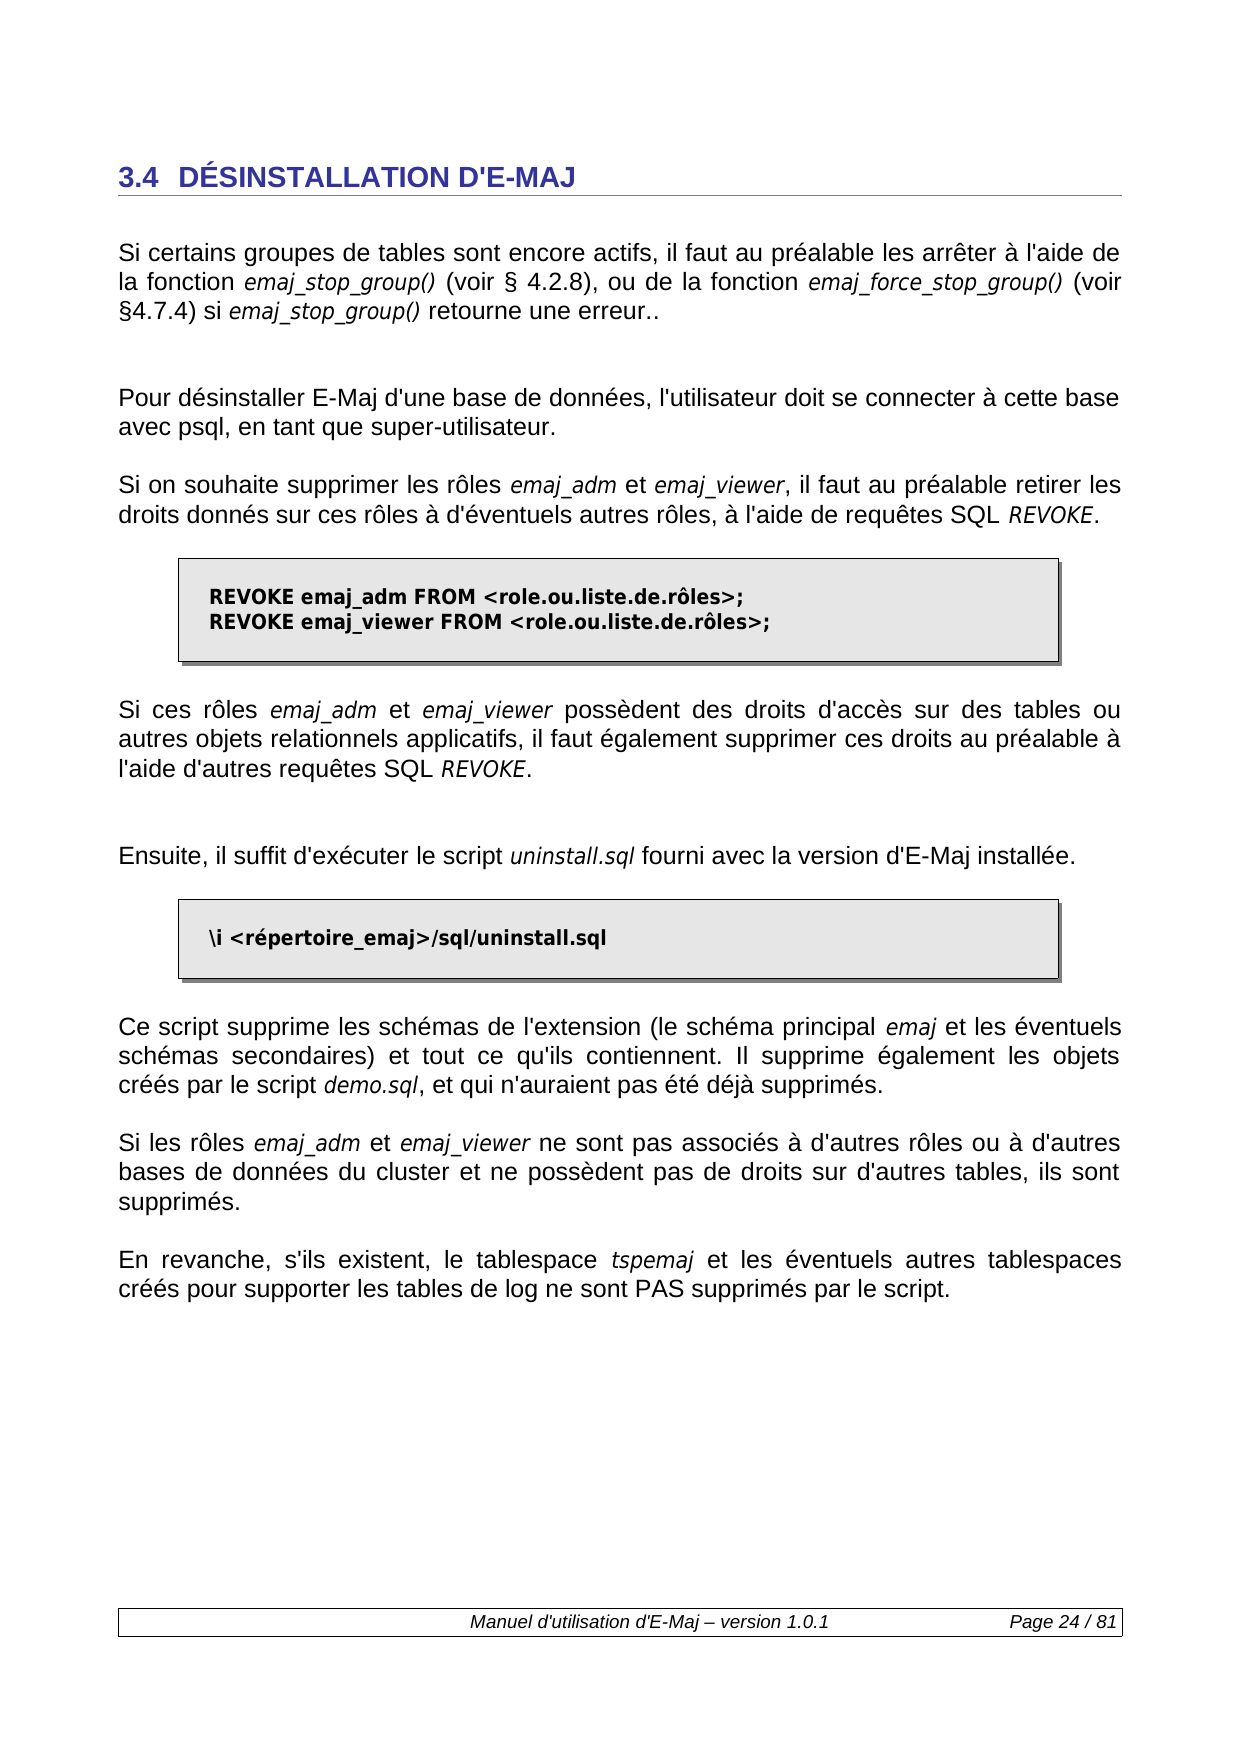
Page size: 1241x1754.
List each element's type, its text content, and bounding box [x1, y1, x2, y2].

text Si on souhaite supprimer les rôles emaj_adm et emaj_viewer, il faut au préalable retirer les droits donnés sur ces rôles à d'éventuels autres rôles, à l'aide de requêtes SQL REVOKE. [118, 470, 1122, 528]
subtitle Désinstallation d'E-Maj [118, 160, 1122, 195]
text Si ces rôles emaj_adm et emaj_viewer possèdent des droits d'accès sur des tables ou autres objets relationnels applicatifs, il faut également supprimer ces droits au préalable à l'aide d'autres requêtes SQL REVOKE. [118, 695, 1122, 782]
text REVOKE emaj_viewer FROM <role.ou.liste.de.rôles>; [179, 607, 1058, 631]
text Si certains groupes de tables sont encore actifs, il faut au préalable les arrêter à l'aide de la fonction emaj_stop_group() (voir § 4.2.8), ou de la fonction emaj_force_stop_group() (voir §4.7.4) si emaj_stop_group() retourne une erreur.. [118, 238, 1122, 325]
text \i <répertoire_emaj>/sql/uninstall.sql [179, 923, 1058, 948]
text Ce script supprime les schémas de l'extension (le schéma principal emaj et les éventuels schémas secondaires) et tout ce qu'ils contiennent. Il supprime également les objets créés par le script demo.sql, et qui n'auraient pas été déjà supprimés. [118, 1012, 1122, 1099]
text Ensuite, il suffit d'exécuter le script uninstall.sql fourni avec la version d'E-Maj installée. [118, 841, 1122, 870]
text REVOKE emaj_adm FROM <role.ou.liste.de.rôles>; [179, 582, 1058, 607]
text Pour désinstaller E-Maj d'une base de données, l'utilisateur doit se connecter à cette base avec psql, en tant que super-utilisateur. [118, 383, 1122, 441]
text Si les rôles emaj_adm et emaj_viewer ne sont pas associés à d'autres rôles ou à d'autres bases de données du cluster et ne possèdent pas de droits sur d'autres tables, ils sont supprimés. [118, 1128, 1122, 1215]
text En revanche, s'ils existent, le tablespace tspemaj et les éventuels autres tablespaces créés pour supporter les tables de log ne sont PAS supprimés par le script. [118, 1244, 1122, 1303]
